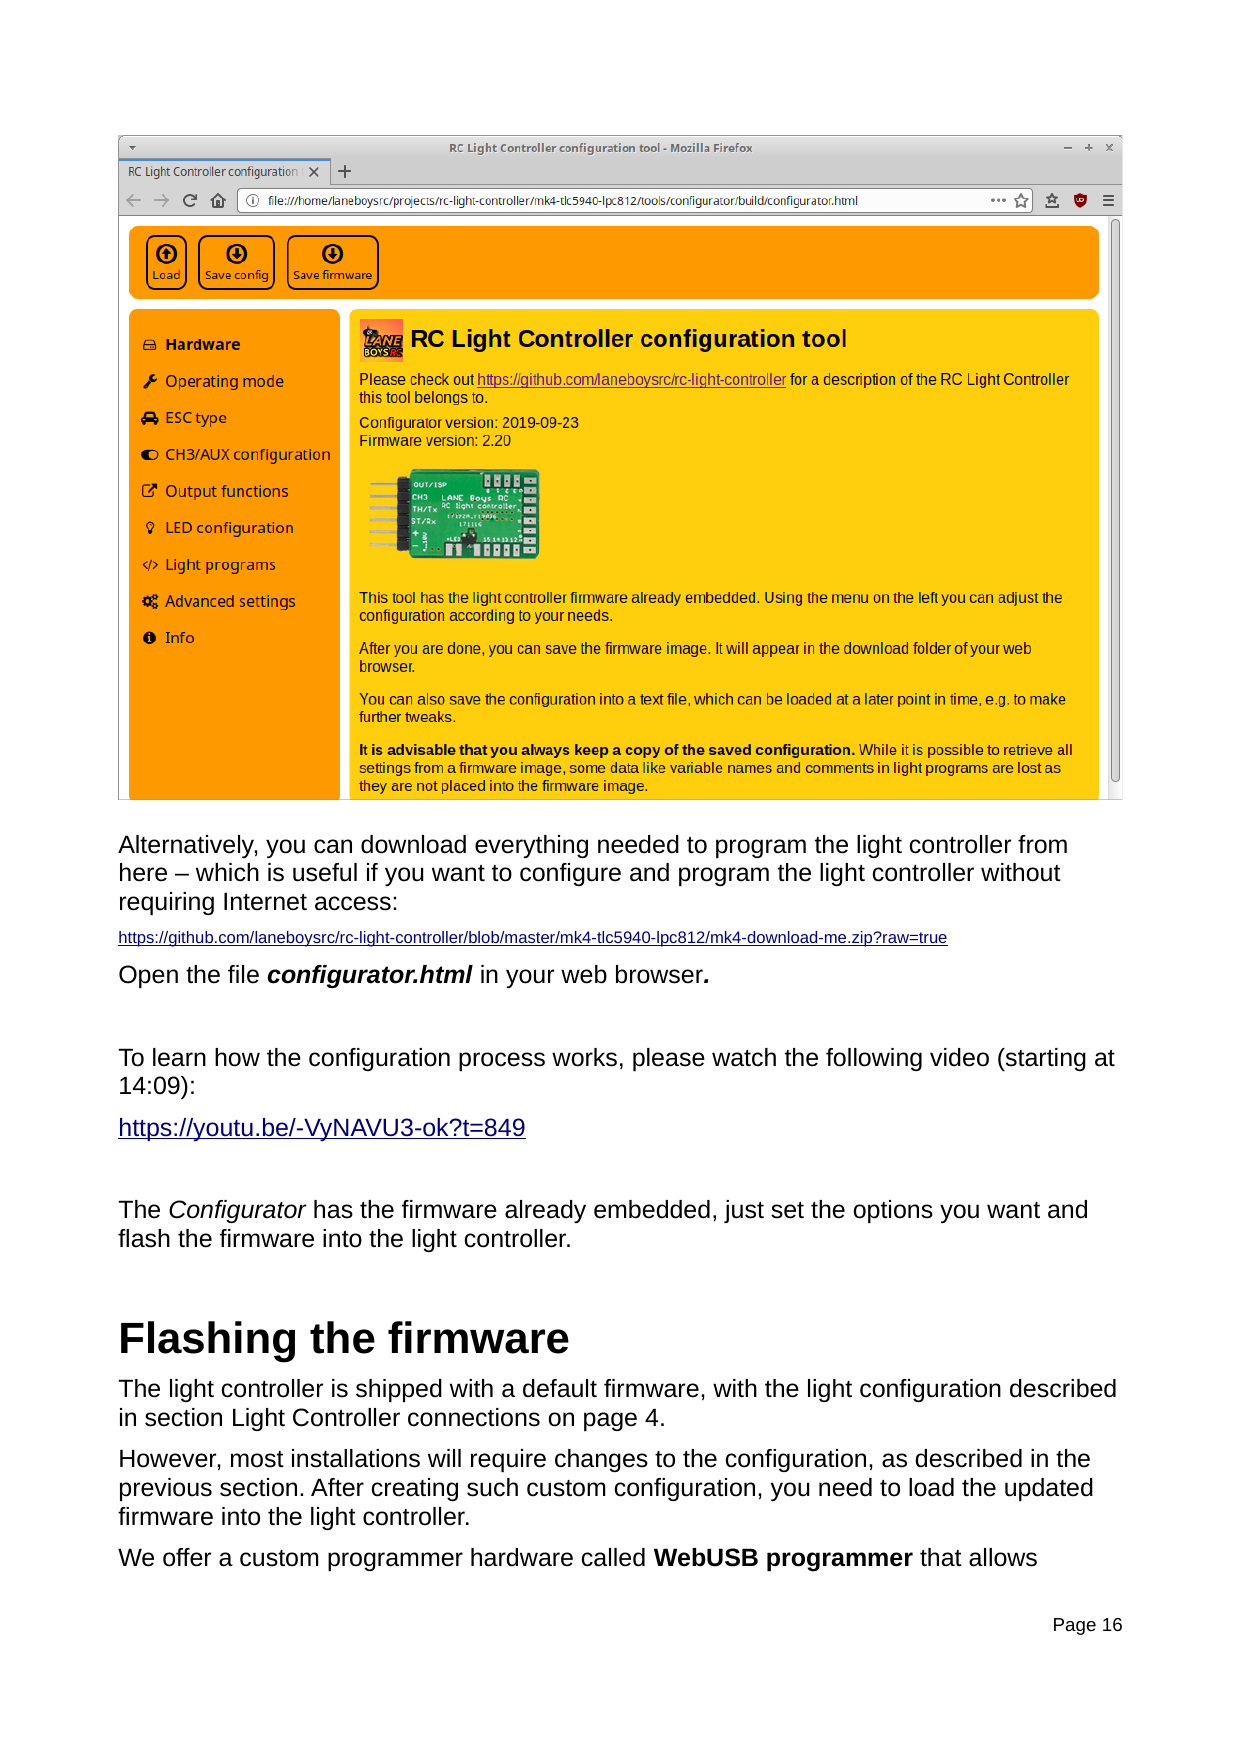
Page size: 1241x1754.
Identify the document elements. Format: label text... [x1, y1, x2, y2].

text Alternatively, you can download everything needed to program the light controller from here – which is useful if you want to configure and program the light controller without requiring Internet access: [118, 829, 1122, 916]
text Open the file configurator.html in your web browser. [118, 960, 1122, 989]
text However, most installations will require changes to the configuration, as described in the previous section. After creating such custom configuration, you need to load the updated firmware into the light controller. [118, 1444, 1122, 1531]
text https://youtu.be/-VyNAVU3-ok?t=849 [118, 1112, 1122, 1141]
subtitle Flashing the firmware [118, 1312, 1122, 1363]
text We offer a custom programmer hardware called WebUSB programmer that allows [118, 1543, 1122, 1572]
text The Configurator has the firmware already embedded, just set the options you want and flash the firmware into the light controller. [118, 1195, 1122, 1252]
text The light controller is shipped with a default firmware, with the light configuration described in section Light Controller connections on page 4. [118, 1374, 1122, 1432]
text To learn how the configuration process works, please watch the following video (starting at 14:09): [118, 1042, 1122, 1100]
picture [118, 135, 1123, 800]
text https://github.com/laneboysrc/rc-light-controller/blob/master/mk4-tlc5940-lpc812/mk4-download-me.zip?raw=true [118, 928, 1122, 947]
